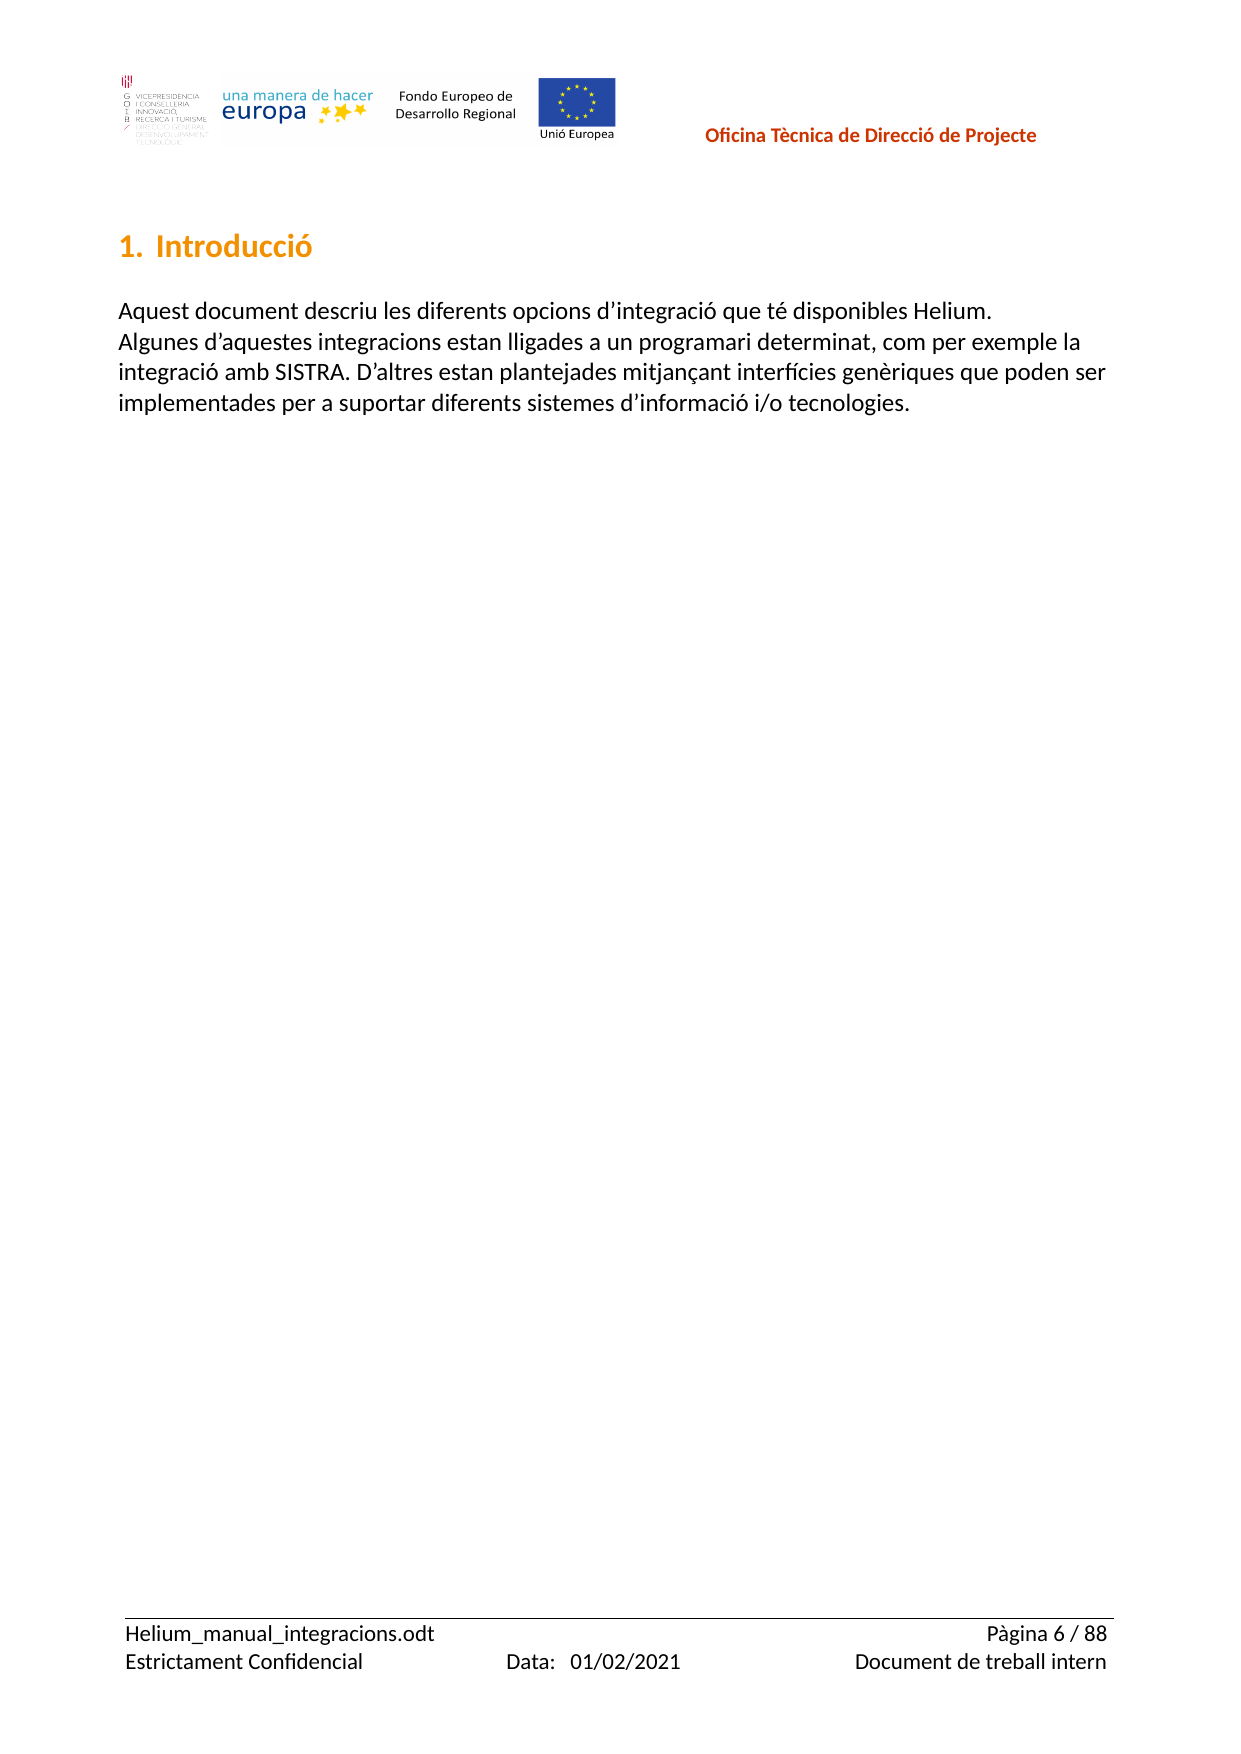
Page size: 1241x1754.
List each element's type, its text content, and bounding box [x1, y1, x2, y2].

picture [219, 73, 621, 147]
text Algunes d’aquestes integracions estan lligades a un programari determinat, com per exemple la integració amb SISTRA. D’altres estan plantejades mitjançant interfícies genèriques que poden ser implementades per a suportar diferents sistemes d’informació i/o tecnologies. [118, 326, 1122, 417]
subtitle Introducció [118, 225, 1122, 266]
text Aquest document descriu les diferents opcions d’integració que té disponibles Helium. [118, 295, 1122, 326]
picture [118, 73, 213, 147]
